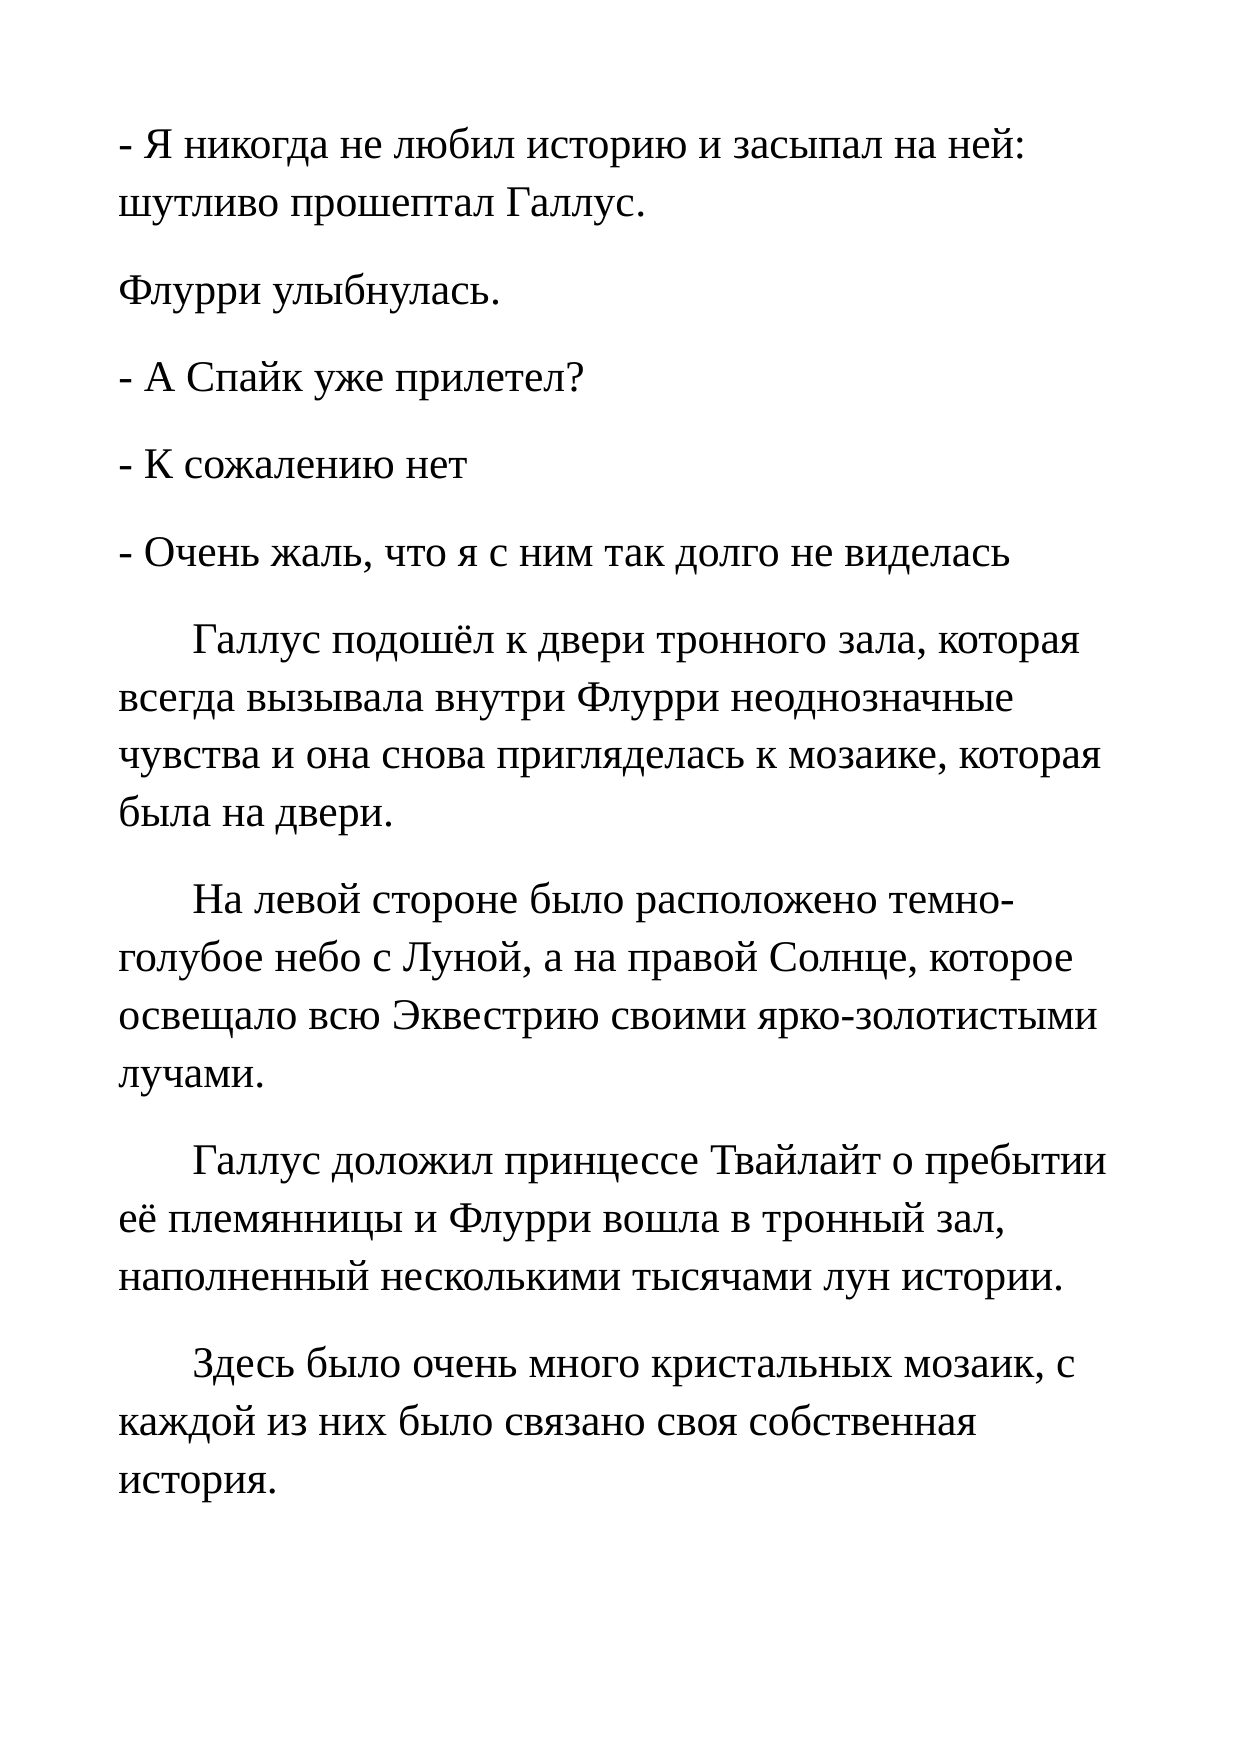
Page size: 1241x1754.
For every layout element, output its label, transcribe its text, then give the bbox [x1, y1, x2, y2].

text Флурри улыбнулась. [118, 263, 1122, 313]
text - А Спайк уже прилетел? [118, 351, 1122, 401]
text Галлус доложил принцессе Твайлайт о пребытии её племянницы и Флурри вошла в тронный зал, наполненный несколькими тысячами лун истории. [118, 1134, 1122, 1300]
text На левой стороне было расположено темно-голубое небо с Луной, а на правой Солнце, которое освещало всю Эквестрию своими ярко-золотистыми лучами. [118, 873, 1122, 1097]
text Галлус подошёл к двери тронного зала, которая всегда вызывала внутри Флурри неоднозначные чувства и она снова пригляделась к мозаике, которая была на двери. [118, 612, 1122, 836]
text Здесь было очень много кристальных мозаик, с каждой из них было связано своя собственная история. [118, 1337, 1122, 1503]
text - Я никогда не любил историю и засыпал на ней: шутливо прошептал Галлус. [118, 118, 1122, 226]
text - Очень жаль, что я с ним так долго не виделась [118, 525, 1122, 575]
text - К сожалению нет [118, 438, 1122, 488]
